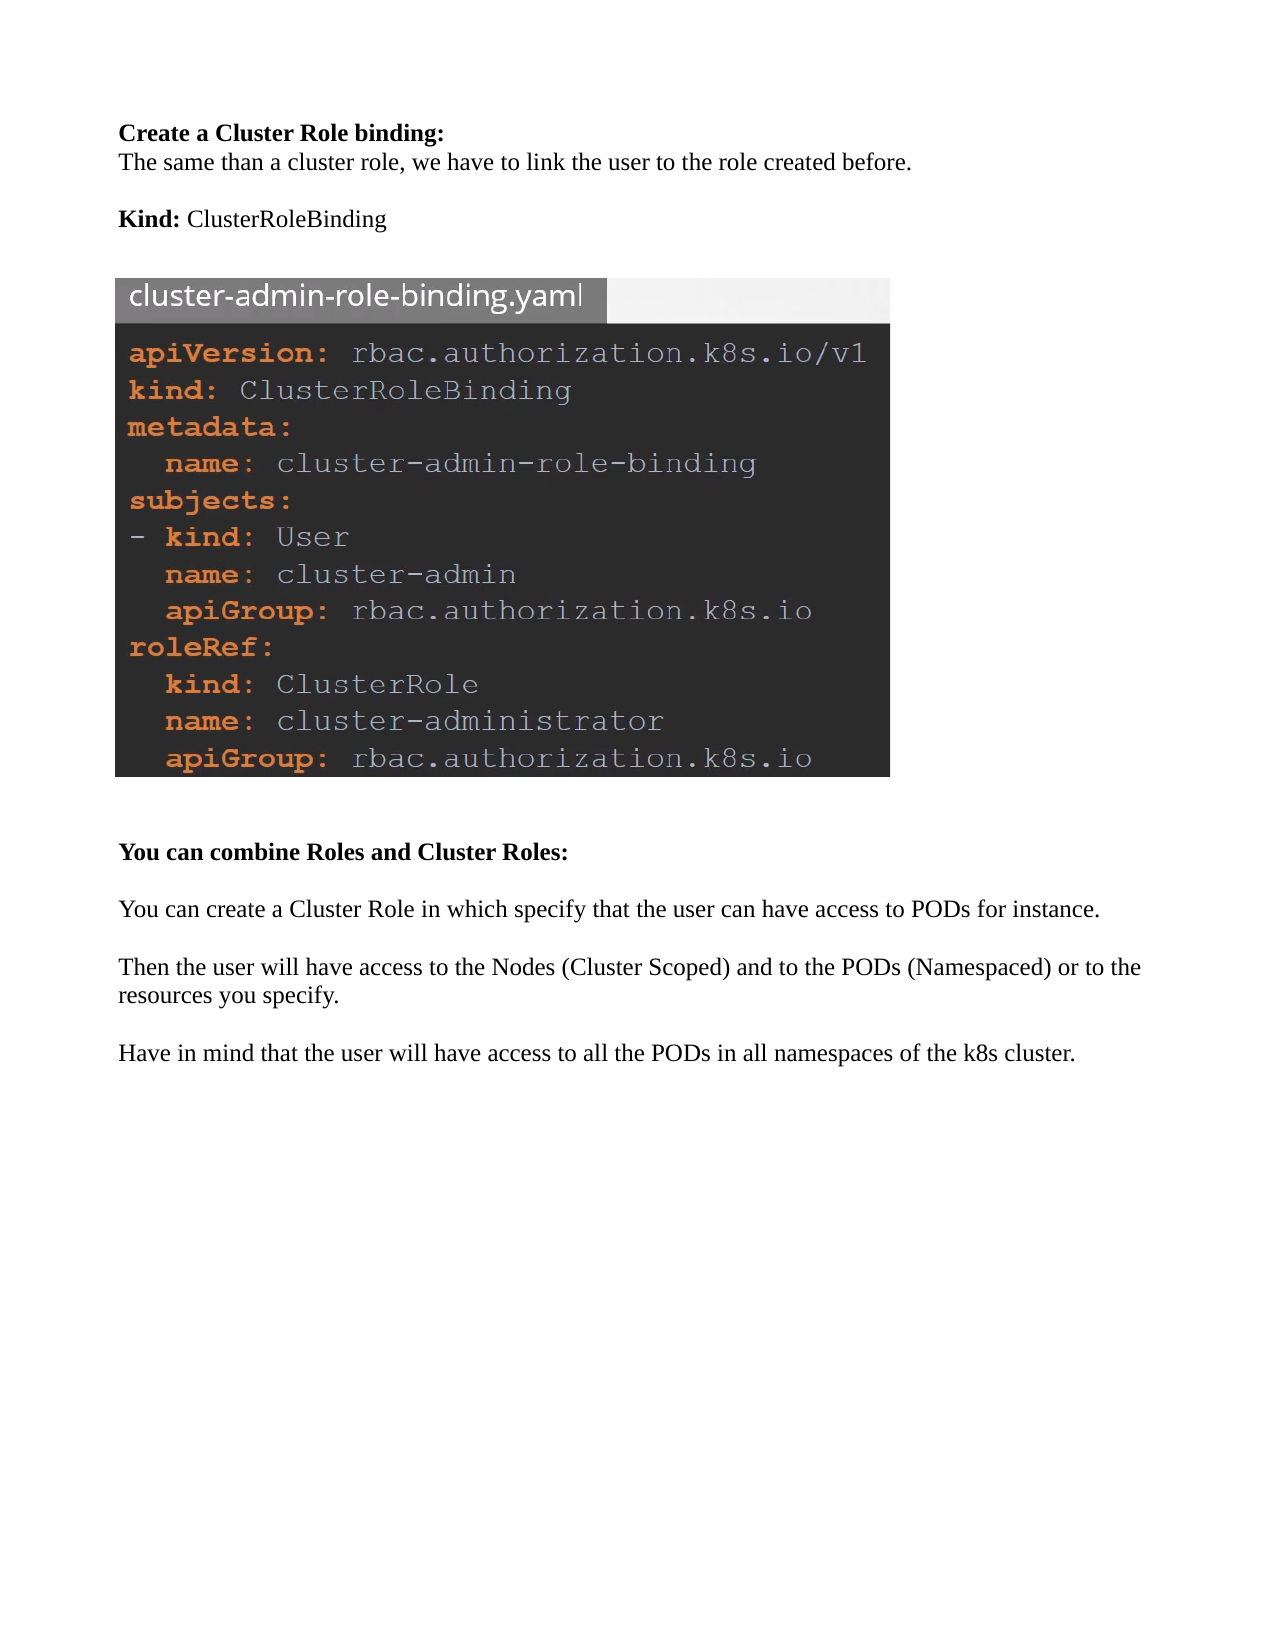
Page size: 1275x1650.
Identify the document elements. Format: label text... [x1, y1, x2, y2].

text Then the user will have access to the Nodes (Cluster Scoped) and to the PODs (Namespaced) or to the resources you specify. [118, 952, 1157, 1009]
text The same than a cluster role, we have to link the user to the role created before. [118, 147, 1157, 176]
text You can combine Roles and Cluster Roles: [118, 837, 1157, 866]
text Create a Cluster Role binding: [118, 118, 1157, 147]
picture [115, 278, 891, 777]
text Have in mind that the user will have access to all the PODs in all namespaces of the k8s cluster. [118, 1038, 1157, 1067]
text You can create a Cluster Role in which specify that the user can have access to PODs for instance. [118, 894, 1157, 923]
text Kind: ClusterRoleBinding [118, 204, 1157, 233]
